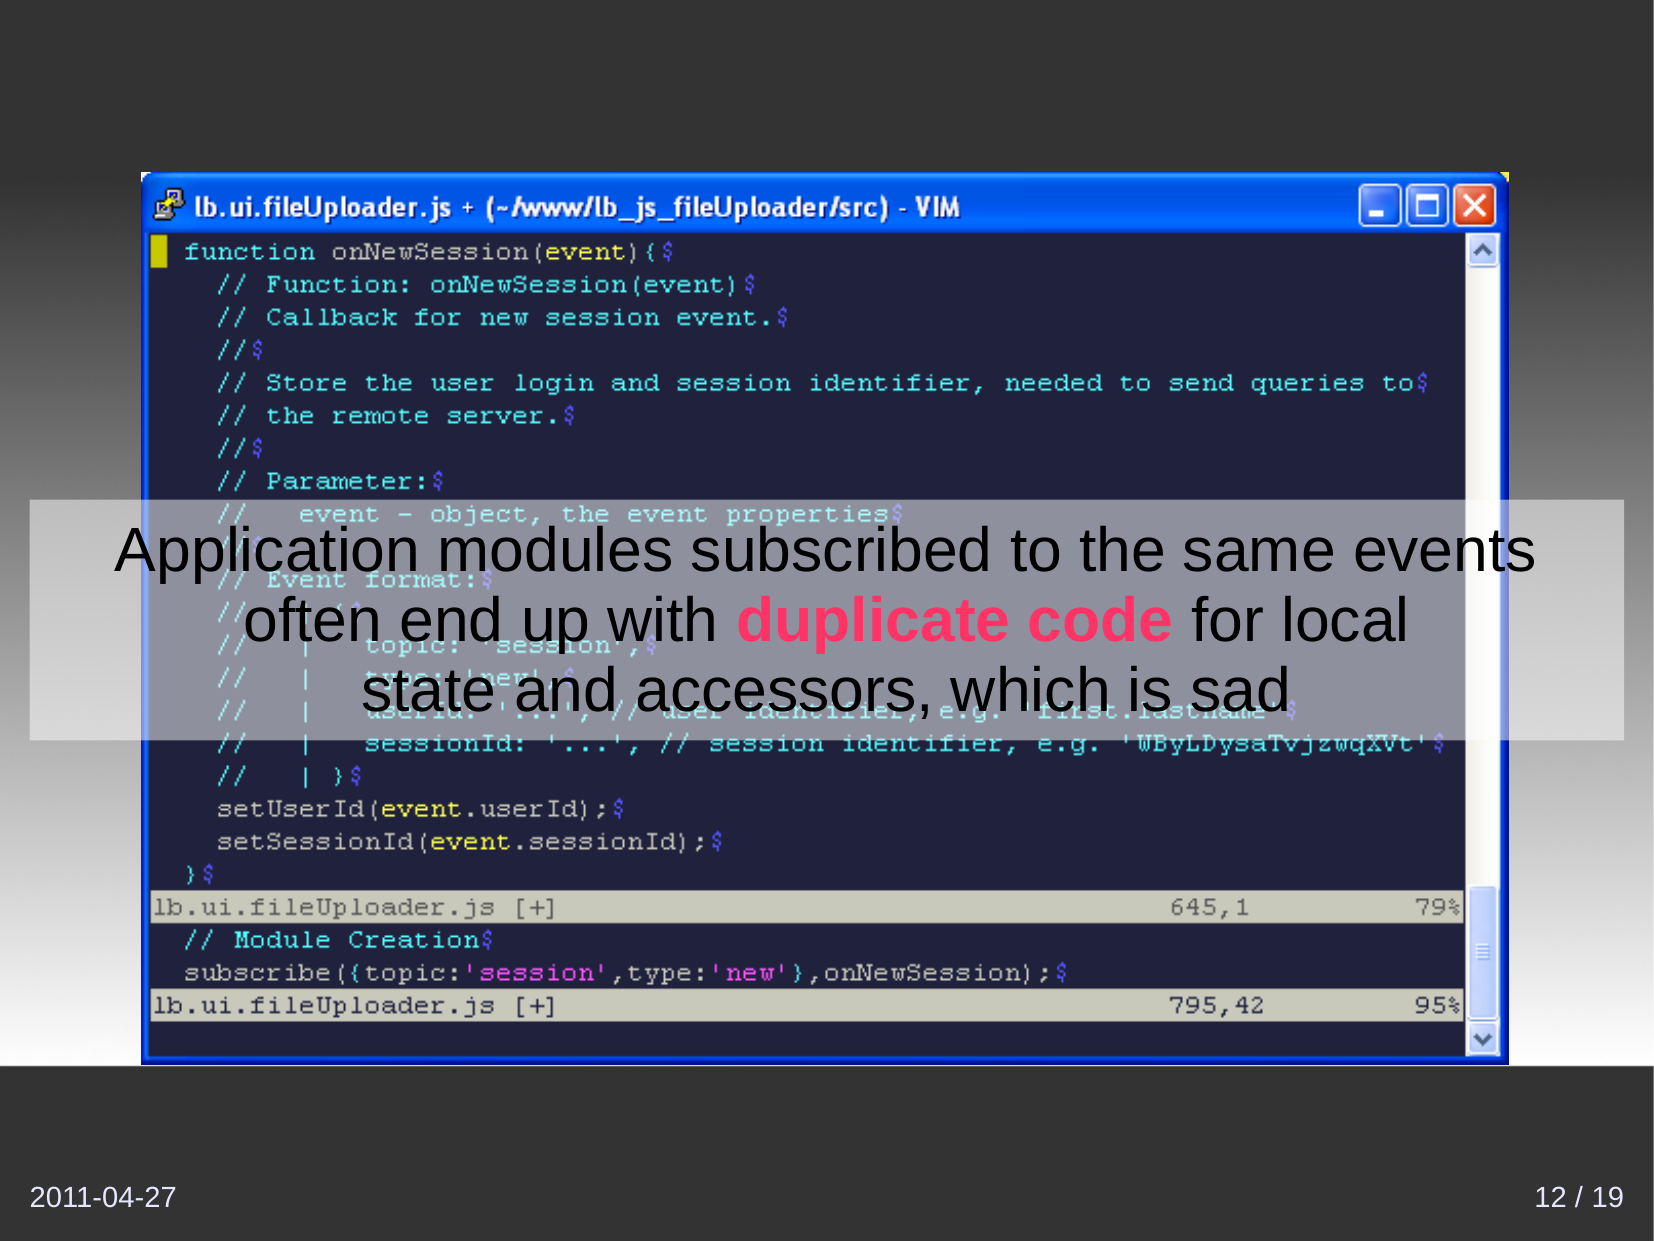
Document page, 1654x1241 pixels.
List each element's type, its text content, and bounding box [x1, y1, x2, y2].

picture [0, 0, 1654, 1241]
title Application modules subscribed to the same events often end up with duplicate code for local state and accessors, which is sad [29, 499, 1625, 741]
